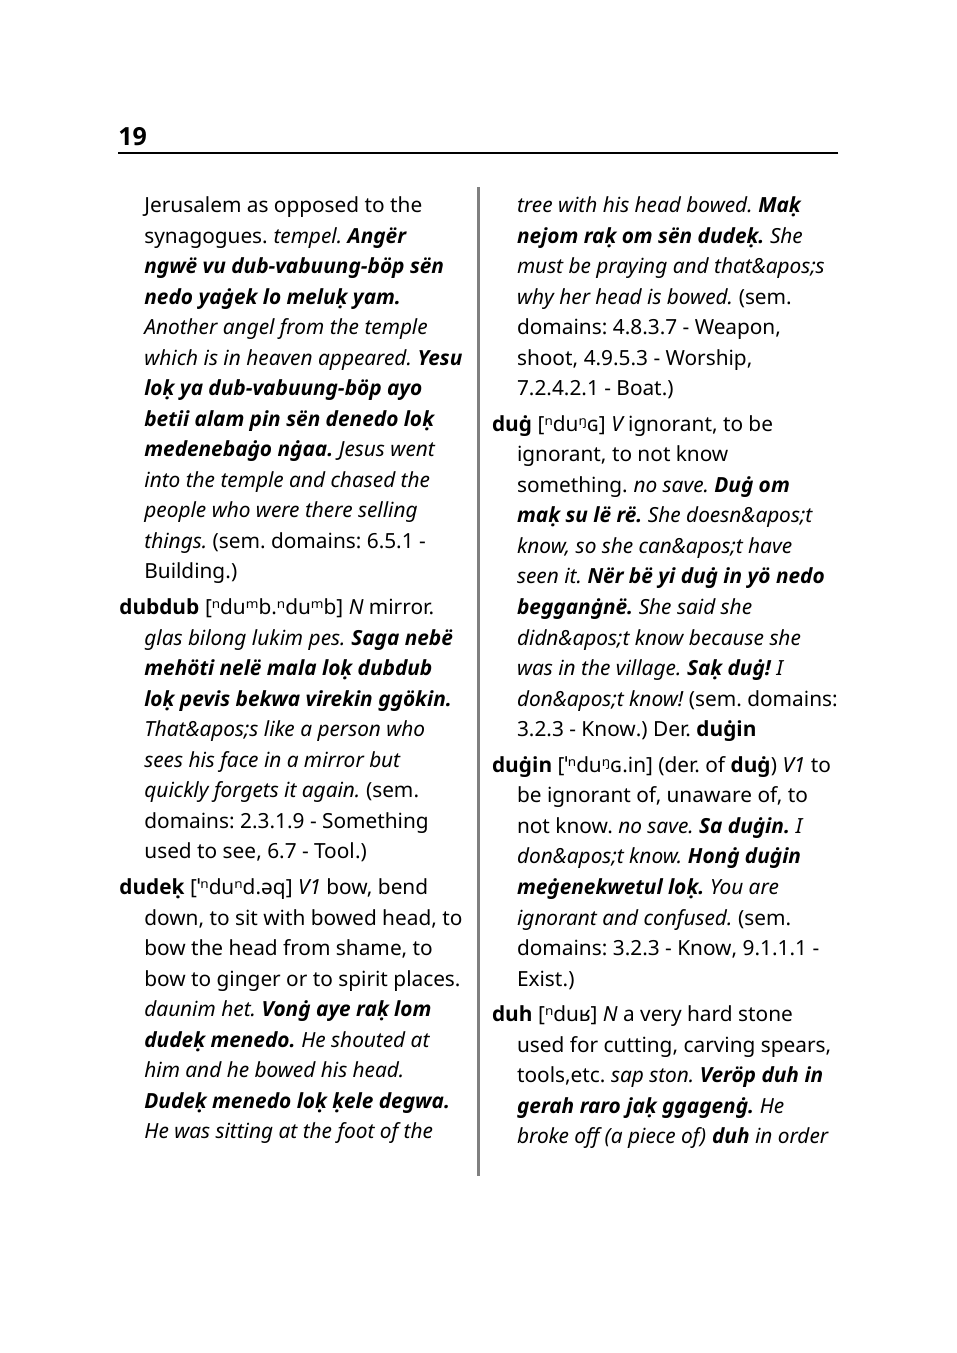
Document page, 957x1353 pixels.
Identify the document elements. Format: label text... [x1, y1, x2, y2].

text tree with his head bowed. Maḳ nejom raḳ om sën dudeḳ. She must be praying and that&apos;s why her head is bowed. (sem. domains: 4.8.3.7 - Weapon, shoot, 4.9.5.3 - Worship, 7.2.4.2.1 - Boat.) [492, 188, 838, 406]
text Jerusalem as opposed to the synagogues. tempel. Angër ngwë vu dub-vabuung-böp sën nedo yaġek lo meluḳ yam. Another angel from the temple which is in heaven appeared. Yesu loḳ ya dub-vabuung-böp ayo betii alam pin sën denedo loḳ medenebaġo nġaa. Jesus went into the temple and chased the people who were there selling things. (sem. domains: 6.5.1 - Building.) [119, 188, 466, 589]
text duġ [ⁿduᵑɢ] V ignorant, to be ignorant, to not know something. no save. Duġ om maḳ su lë rë. She doesn&apos;t know, so she can&apos;t have seen it. Nër bë yi duġ in yö nedo begganġnë. She said she didn&apos;t know because she was in the village. Saḳ duġ! I don&apos;t know! (sem. domains: 3.2.3 - Know.) Der. duġin [492, 406, 838, 747]
text dudeḳ [ˈⁿduⁿd.əq] V1 bow, bend down, to sit with bowed head, to bow the head from shame, to bow to ginger or to spirit places. daunim het. Vonġ aye raḳ lom dudeḳ menedo. He shouted at him and he bowed his head. Dudeḳ menedo loḳ ḳele degwa. He was sitting at the foot of the [119, 869, 466, 1149]
text duġin [ˈⁿduᵑɢ.in] (der. of duġ) V1 to be ignorant of, unaware of, to not know. no save. Sa duġin. I don&apos;t know. Honġ duġin meġenekwetul loḳ. You are ignorant and confused. (sem. domains: 3.2.3 - Know, 9.1.1.1 - Exist.) [492, 747, 838, 996]
text duh [ⁿduʁ] N a very hard stone used for cutting, carving spears, tools,etc. sap ston. Veröp duh in gerah raro jaḳ ggagenġ. He broke off (a piece of) duh in order [492, 996, 838, 1154]
text dubdub [ⁿduᵐb.ⁿduᵐb] N mirror. glas bilong lukim pes. Saga nebë mehöti nelë mala loḳ dubdub loḳ pevis bekwa virekin ggökin. That&apos;s like a person who sees his face in a mirror but quickly forgets it again. (sem. domains: 2.3.1.9 - Something used to see, 6.7 - Tool.) [119, 589, 466, 869]
